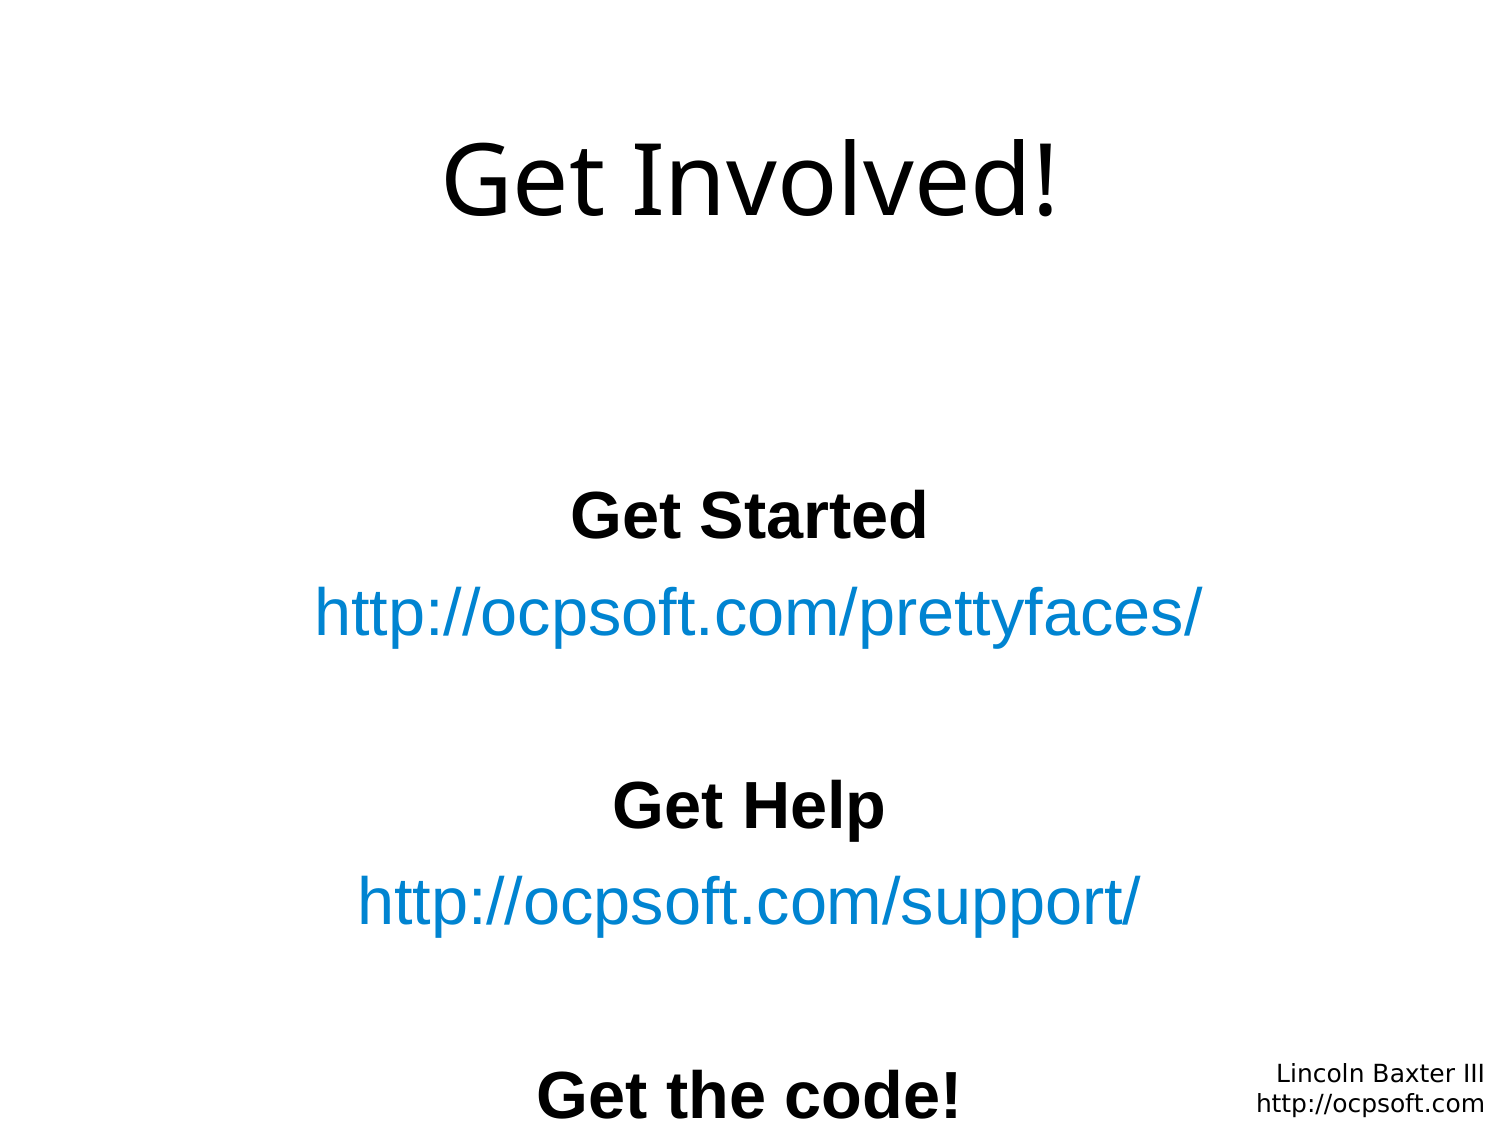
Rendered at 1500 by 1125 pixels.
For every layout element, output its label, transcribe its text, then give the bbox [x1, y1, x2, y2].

title Get Involved! [75, 107, 1425, 243]
list Get Started http://ocpsoft.com/prettyfaces/ Get Help http://ocpsoft.com/support/ Get the code! http://github.com/ocpsoft/prettyfaces [75, 337, 1425, 931]
